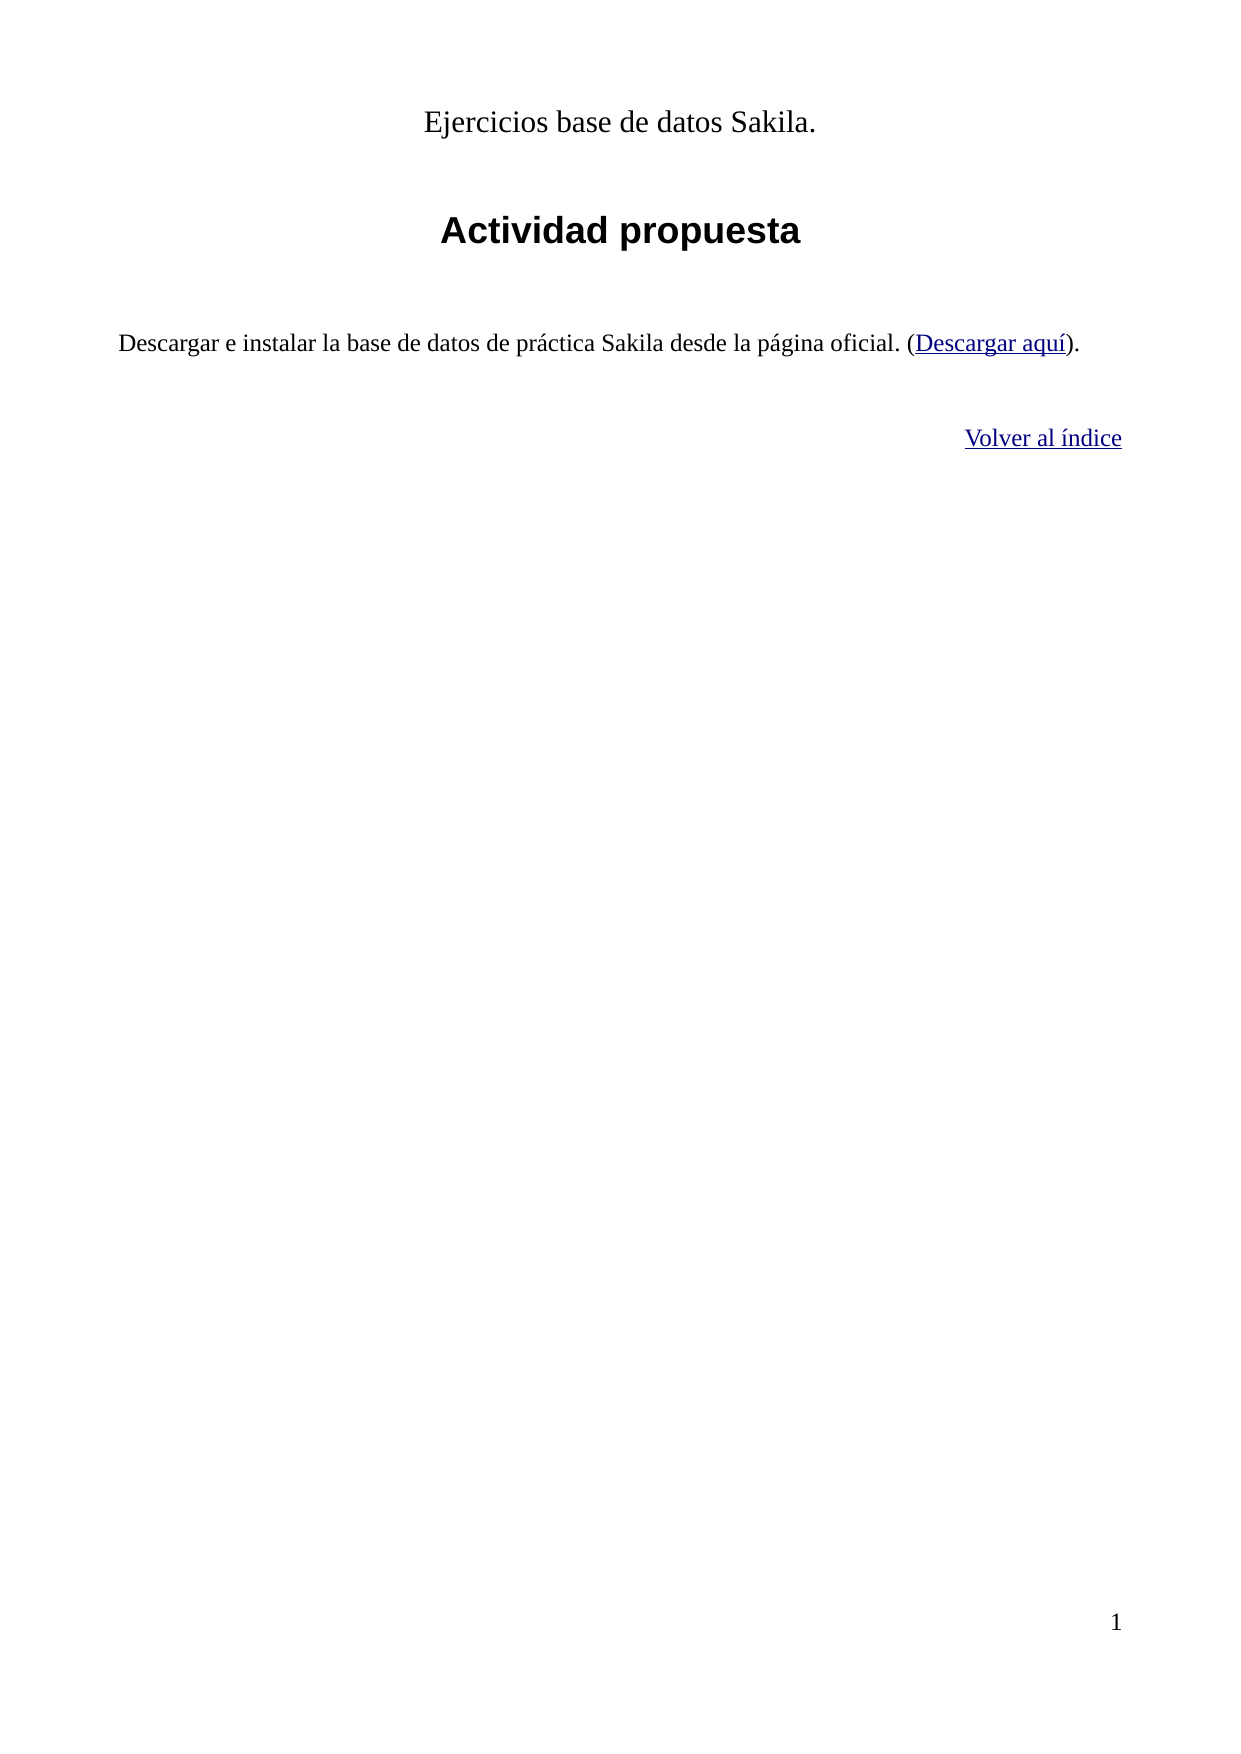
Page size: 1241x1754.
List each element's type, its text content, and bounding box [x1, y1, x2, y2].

text Descargar e instalar la base de datos de práctica Sakila desde la página oficial. (Descargar aquí). [118, 328, 1122, 356]
text Volver al índice [118, 423, 1122, 452]
subtitle Actividad propuesta [118, 208, 1122, 251]
